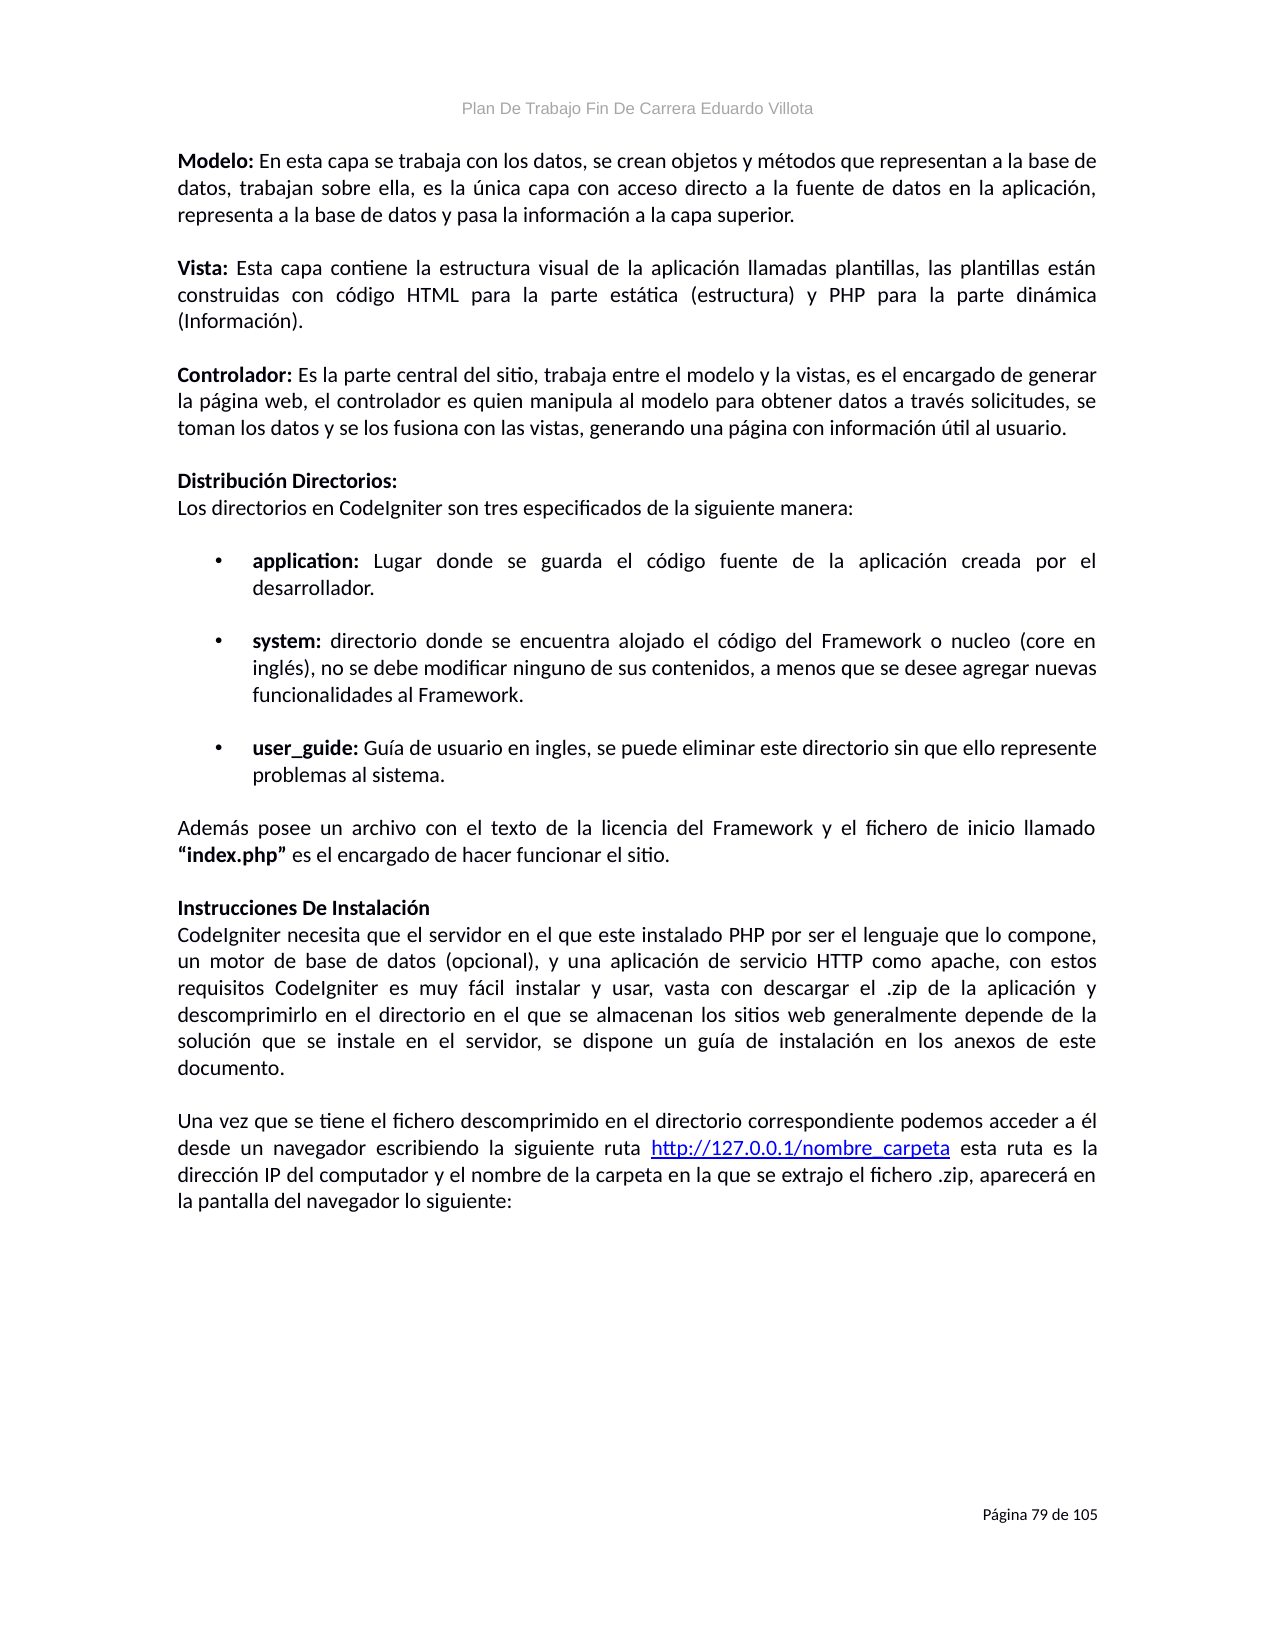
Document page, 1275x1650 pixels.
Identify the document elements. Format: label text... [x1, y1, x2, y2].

text Controlador: Es la parte central del sitio, trabaja entre el modelo y la vistas, es el encargado de generar la página web, el controlador es quien manipula al modelo para obtener datos a través solicitudes, se toman los datos y se los fusiona con las vistas, generando una página con información útil al usuario. [177, 361, 1098, 441]
text Modelo: En esta capa se trabaja con los datos, se crean objetos y métodos que representan a la base de datos, trabajan sobre ella, es la única capa con acceso directo a la fuente de datos en la aplicación, representa a la base de datos y pasa la información a la capa superior. [177, 148, 1098, 228]
text CodeIgniter necesita que el servidor en el que este instalado PHP por ser el lenguaje que lo compone, un motor de base de datos (opcional), y una aplicación de servicio HTTP como apache, con estos requisitos CodeIgniter es muy fácil instalar y usar, vasta con descargar el .zip de la aplicación y descomprimirlo en el directorio en el que se almacenan los sitios web generalmente depende de la solución que se instale en el servidor, se dispone un guía de instalación en los anexos de este documento. [177, 921, 1098, 1081]
text Además posee un archivo con el texto de la licencia del Framework y el fichero de inicio llamado “index.php” es el encargado de hacer funcionar el sitio. [177, 814, 1098, 868]
text Los directorios en CodeIgniter son tres especificados de la siguiente manera: [177, 494, 1098, 521]
text Vista: Esta capa contiene la estructura visual de la aplicación llamadas plantillas, las plantillas están construidas con código HTML para la parte estática (estructura) y PHP para la parte dinámica (Información). [177, 254, 1098, 334]
list system: directorio donde se encuentra alojado el código del Framework o nucleo (core en inglés), no se debe modificar ninguno de sus contenidos, a menos que se desee agregar nuevas funcionalidades al Framework. [215, 628, 1098, 708]
text Una vez que se tiene el fichero descomprimido en el directorio correspondiente podemos acceder a él desde un navegador escribiendo la siguiente ruta http://127.0.0.1/nombre_carpeta esta ruta es la dirección IP del computador y el nombre de la carpeta en la que se extrajo el fichero .zip, aparecerá en la pantalla del navegador lo siguiente: [177, 1108, 1098, 1214]
text Instrucciones De Instalación [177, 894, 1098, 921]
list user_guide: Guía de usuario en ingles, se puede eliminar este directorio sin que ello represente problemas al sistema. [215, 734, 1098, 788]
text Distribución Directorios: [177, 468, 1098, 494]
list application: Lugar donde se guarda el código fuente de la aplicación creada por el desarrollador. [215, 548, 1098, 601]
